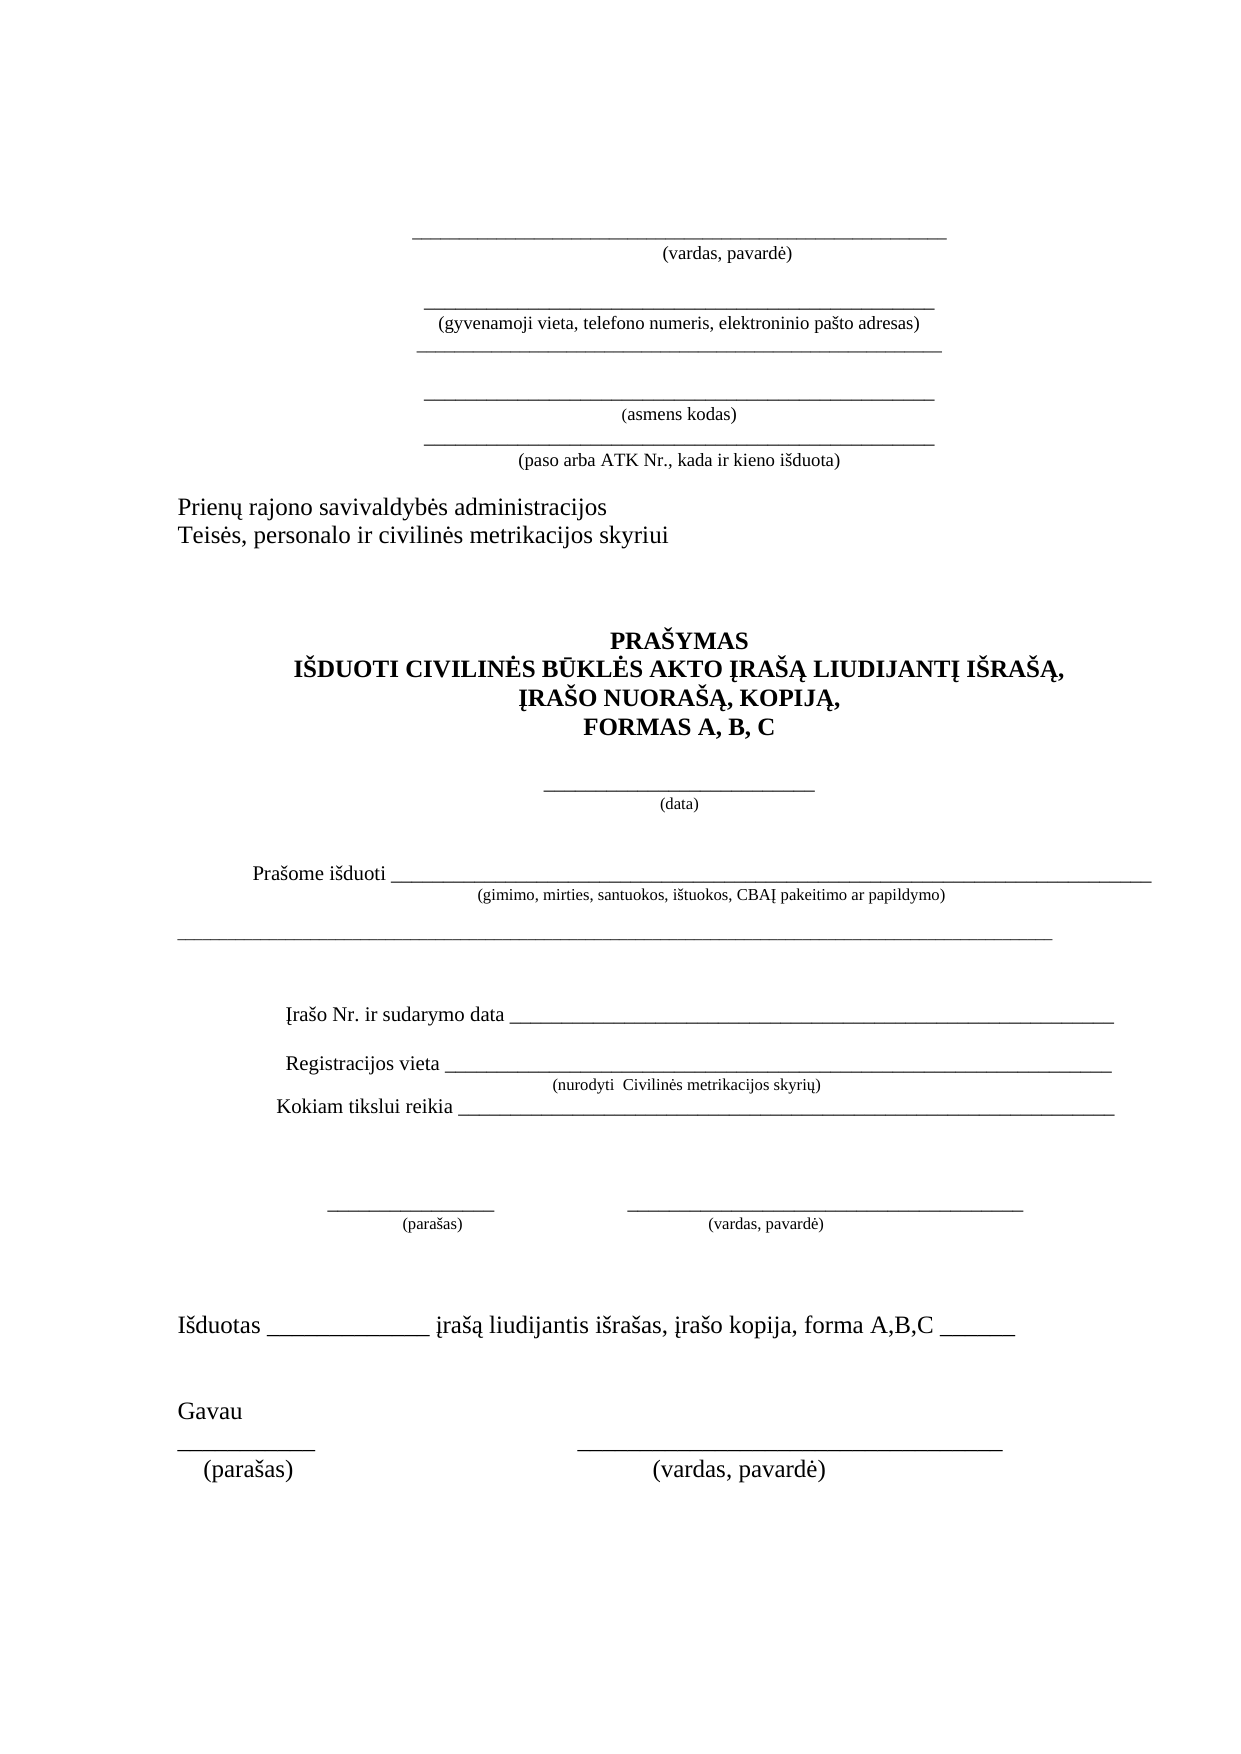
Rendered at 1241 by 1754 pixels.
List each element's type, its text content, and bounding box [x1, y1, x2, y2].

text ________________________________________________________ [177, 333, 1181, 355]
text FORMAS A, B, C [177, 712, 1181, 741]
text (data) [177, 794, 1181, 813]
text _________________________________________________ [177, 424, 1181, 448]
text (vardas, pavardė) [177, 242, 1181, 263]
text _________________________________________________________________________________________________________ [177, 923, 1181, 942]
text Gavau [177, 1396, 1181, 1425]
text Prašome išduoti _________________________________________________________________________ (gimimo, mirties, santuokos, ištuokos, CBAĮ pakeitimo ar papildymo) [177, 861, 1181, 904]
text Įrašo Nr. ir sudarymo data __________________________________________________________ [177, 1002, 1181, 1026]
text Prienų rajono savivaldybės administracijos [177, 492, 1181, 520]
text Teisės, personalo ir civilinės metrikacijos skyriui [177, 520, 1181, 549]
text __________________________ [177, 769, 1181, 794]
text (nurodyti Civilinės metrikacijos skyrių) [177, 1074, 1181, 1094]
text _________________________________________________ [177, 288, 1181, 312]
text _________________________________________________________ [177, 220, 1181, 242]
text ________________ ______________________________________ [177, 1190, 1181, 1214]
text (parašas) (vardas, pavardė) [177, 1214, 1181, 1233]
text (parašas) (vardas, pavardė) [177, 1454, 1181, 1482]
text (paso arba ATK Nr., kada ir kieno išduota) [177, 448, 1181, 470]
text Registracijos vieta ________________________________________________________________ [177, 1051, 1181, 1074]
text (gyvenamoji vieta, telefono numeris, elektroninio pašto adresas) [177, 312, 1181, 333]
text PRAŠYMAS [177, 626, 1181, 654]
text Kokiam tikslui reikia _______________________________________________________________ [177, 1094, 1181, 1118]
text Išduotas _____________ įrašą liudijantis išrašas, įrašo kopija, forma A,B,C ______ [177, 1310, 1181, 1339]
text IŠDUOTI CIVILINĖS BŪKLĖS AKTO ĮRAŠĄ LIUDIJANTĮ IŠRAŠĄ, [177, 654, 1181, 683]
text ___________ __________________________________ [177, 1425, 1181, 1454]
text ĮRAŠO NUORAŠĄ, KOPIJĄ, [177, 683, 1181, 712]
text _________________________________________________ [177, 379, 1181, 403]
text (asmens kodas) [177, 403, 1181, 424]
